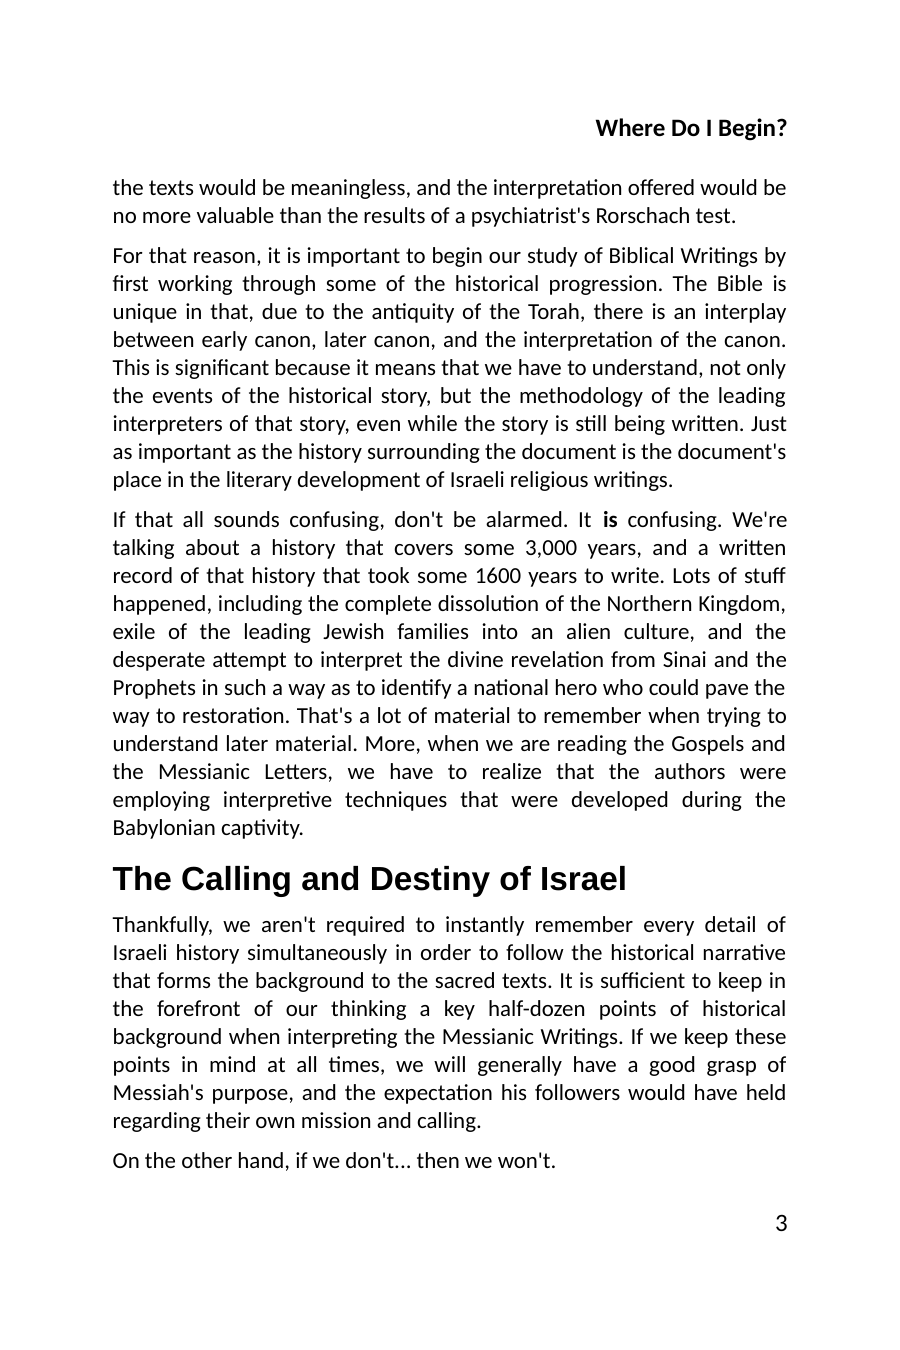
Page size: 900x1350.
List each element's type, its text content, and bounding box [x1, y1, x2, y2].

text On the other hand, if we don't... then we won't. [112, 1146, 787, 1174]
text For that reason, it is important to begin our study of Biblical Writings by first working through some of the historical progression. The Bible is unique in that, due to the antiquity of the Torah, there is an interplay between early canon, later canon, and the interpretation of the canon. This is significant because it means that we have to understand, not only the events of the historical story, but the methodology of the leading interpreters of that story, even while the story is still being written. Just as important as the history surrounding the document is the document's place in the literary development of Israeli religious writings. [112, 241, 787, 493]
subtitle The Calling and Destiny of Israel [112, 859, 787, 898]
text If that all sounds confusing, don't be alarmed. It is confusing. We're talking about a history that covers some 3,000 years, and a written record of that history that took some 1600 years to write. Lots of stuff happened, including the complete dissolution of the Northern Kingdom, exile of the leading Jewish families into an alien culture, and the desperate attempt to interpret the divine revelation from Sinai and the Prophets in such a way as to identify a national hero who could pave the way to restoration. That's a lot of material to remember when trying to understand later material. More, when we are reading the Gospels and the Messianic Letters, we have to realize that the authors were employing interpretive techniques that were developed during the Babylonian captivity. [112, 505, 787, 841]
text Thankfully, we aren't required to instantly remember every detail of Israeli history simultaneously in order to follow the historical narrative that forms the background to the sacred texts. It is sufficient to keep in the forefront of our thinking a key half-dozen points of historical background when interpreting the Messianic Writings. If we keep these points in mind at all times, we will generally have a good grasp of Messiah's purpose, and the expectation his followers would have held regarding their own mission and calling. [112, 910, 787, 1134]
text the texts would be meaningless, and the interpretation offered would be no more valuable than the results of a psychiatrist's Rorschach test. [112, 173, 787, 229]
